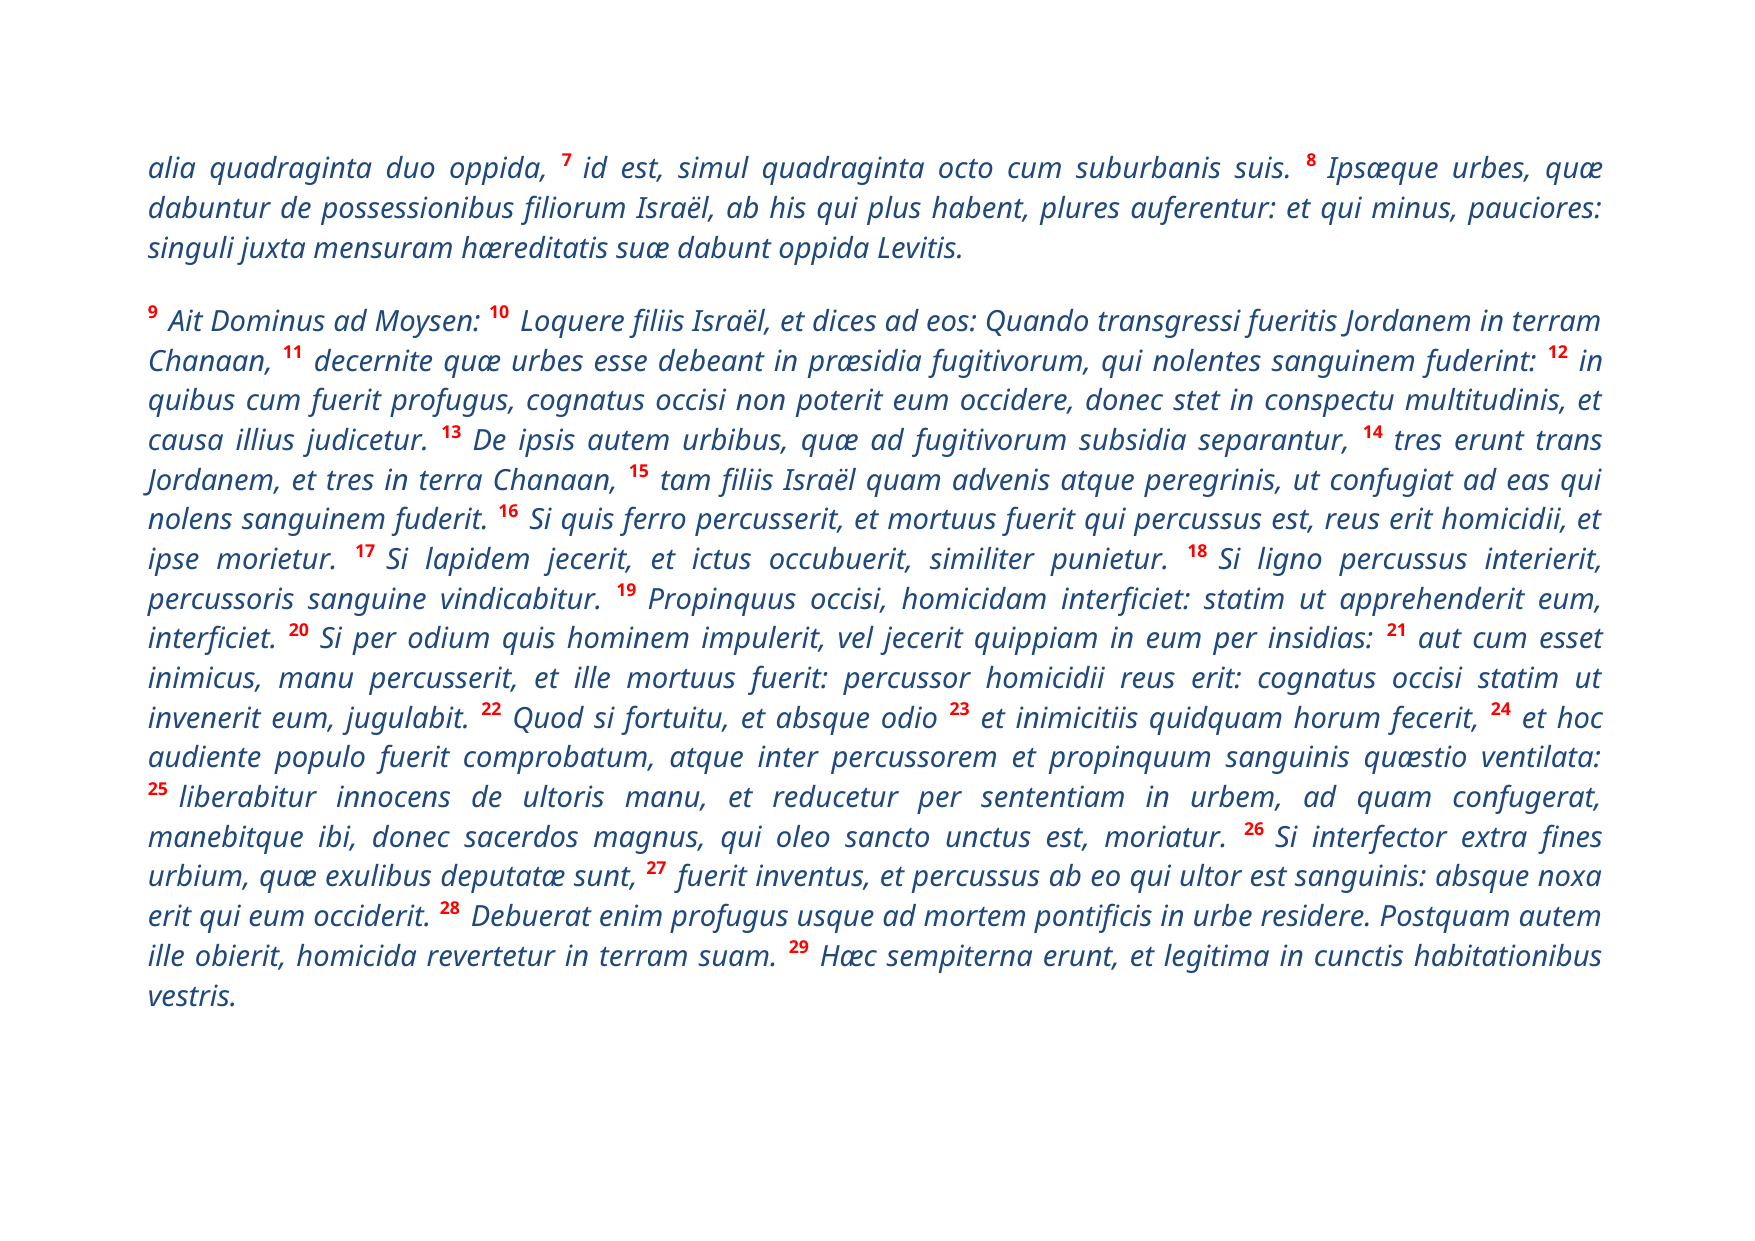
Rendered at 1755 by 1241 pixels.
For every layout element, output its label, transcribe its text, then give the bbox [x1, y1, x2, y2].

text 9 Ait Dominus ad Moysen: 10 Loquere filiis Israël, et dices ad eos: Quando transgressi fueritis Jordanem in terram Chanaan, 11 decernite quæ urbes esse debeant in præsidia fugitivorum, qui nolentes sanguinem fuderint: 12 in quibus cum fuerit profugus, cognatus occisi non poterit eum occidere, donec stet in conspectu multitudinis, et causa illius judicetur. 13 De ipsis autem urbibus, quæ ad fugitivorum subsidia separantur, 14 tres erunt trans Jordanem, et tres in terra Chanaan, 15 tam filiis Israël quam advenis atque peregrinis, ut confugiat ad eas qui nolens sanguinem fuderit. 16 Si quis ferro percusserit, et mortuus fuerit qui percussus est, reus erit homicidii, et ipse morietur. 17 Si lapidem jecerit, et ictus occubuerit, similiter punietur. 18 Si ligno percussus interierit, percussoris sanguine vindicabitur. 19 Propinquus occisi, homicidam interficiet: statim ut apprehenderit eum, interficiet. 20 Si per odium quis hominem impulerit, vel jecerit quippiam in eum per insidias: 21 aut cum esset inimicus, manu percusserit, et ille mortuus fuerit: percussor homicidii reus erit: cognatus occisi statim ut invenerit eum, jugulabit. 22 Quod si fortuitu, et absque odio 23 et inimicitiis quidquam horum fecerit, 24 et hoc audiente populo fuerit comprobatum, atque inter percussorem et propinquum sanguinis quæstio ventilata: 25 liberabitur innocens de ultoris manu, et reducetur per sententiam in urbem, ad quam confugerat, manebitque ibi, donec sacerdos magnus, qui oleo sancto unctus est, moriatur. 26 Si interfector extra fines urbium, quæ exulibus deputatæ sunt, 27 fuerit inventus, et percussus ab eo qui ultor est sanguinis: absque noxa erit qui eum occiderit. 28 Debuerat enim profugus usque ad mortem pontificis in urbe residere. Postquam autem ille obierit, homicida revertetur in terram suam. 29 Hæc sempiterna erunt, et legitima in cunctis habitationibus vestris. [148, 300, 1606, 1014]
text alia quadraginta duo oppida, 7 id est, simul quadraginta octo cum suburbanis suis. 8 Ipsæque urbes, quæ dabuntur de possessionibus filiorum Israël, ab his qui plus habent, plures auferentur: et qui minus, pauciores: singuli juxta mensuram hæreditatis suæ dabunt oppida Levitis. [148, 148, 1606, 267]
